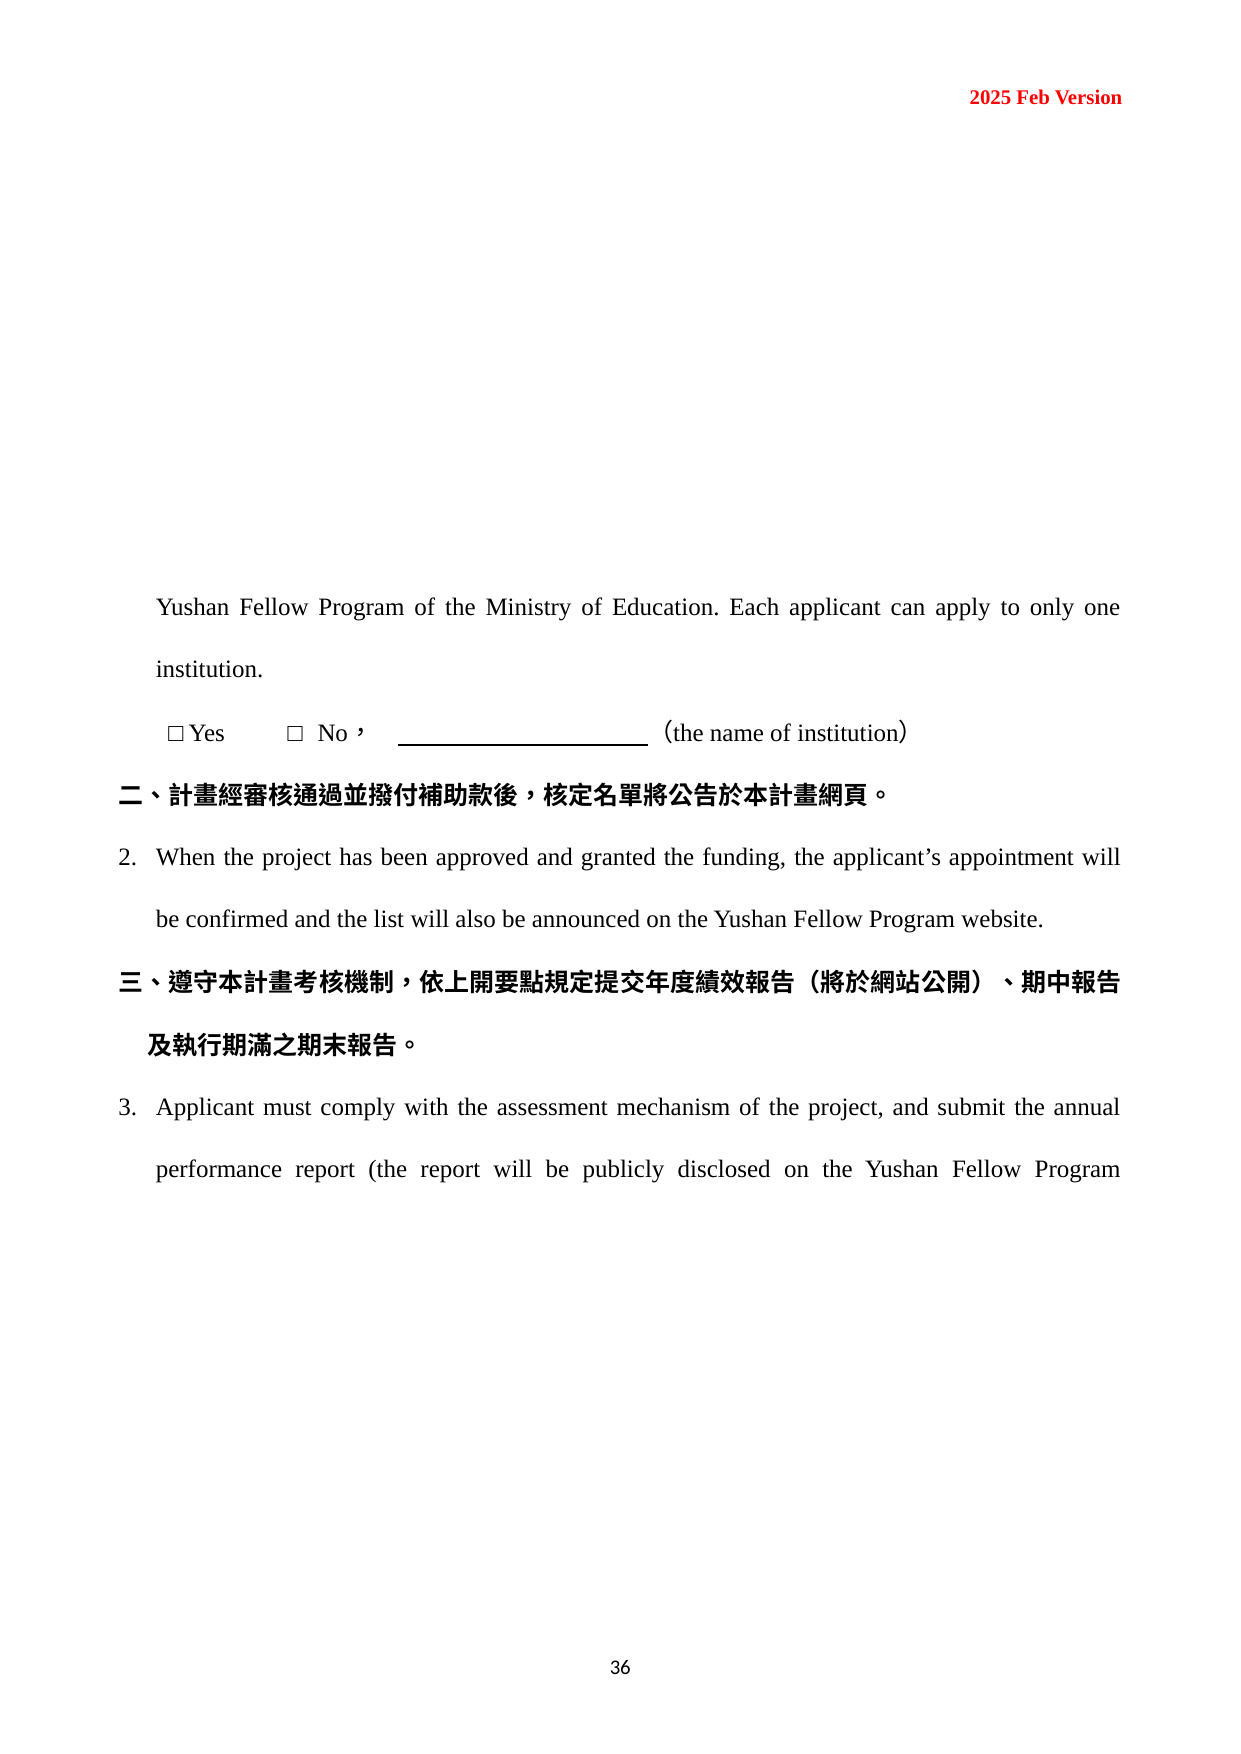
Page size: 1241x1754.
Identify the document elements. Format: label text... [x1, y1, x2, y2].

list Applicant must comply with the assessment mechanism of the project, and submit the annual performance report (the report will be publicly disclosed on the Yushan Fellow Program [118, 1064, 1122, 1189]
list When the project has been approved and granted the funding, the applicant’s appointment will be confirmed and the list will also be announced on the Yushan Fellow Program website. [118, 814, 1122, 939]
list Yushan Fellow Program of the Ministry of Education. Each applicant can apply to only one institution. [118, 564, 1122, 689]
text 二、計畫經審核通過並撥付補助款後，核定名單將公告於本計畫網頁。 [118, 752, 1122, 814]
text □ Yes □ No， （the name of institution） [118, 689, 1122, 752]
text 三、遵守本計畫考核機制，依上開要點規定提交年度績效報告（將於網站公開）、期中報告及執行期滿之期末報告。 [118, 939, 1122, 1064]
